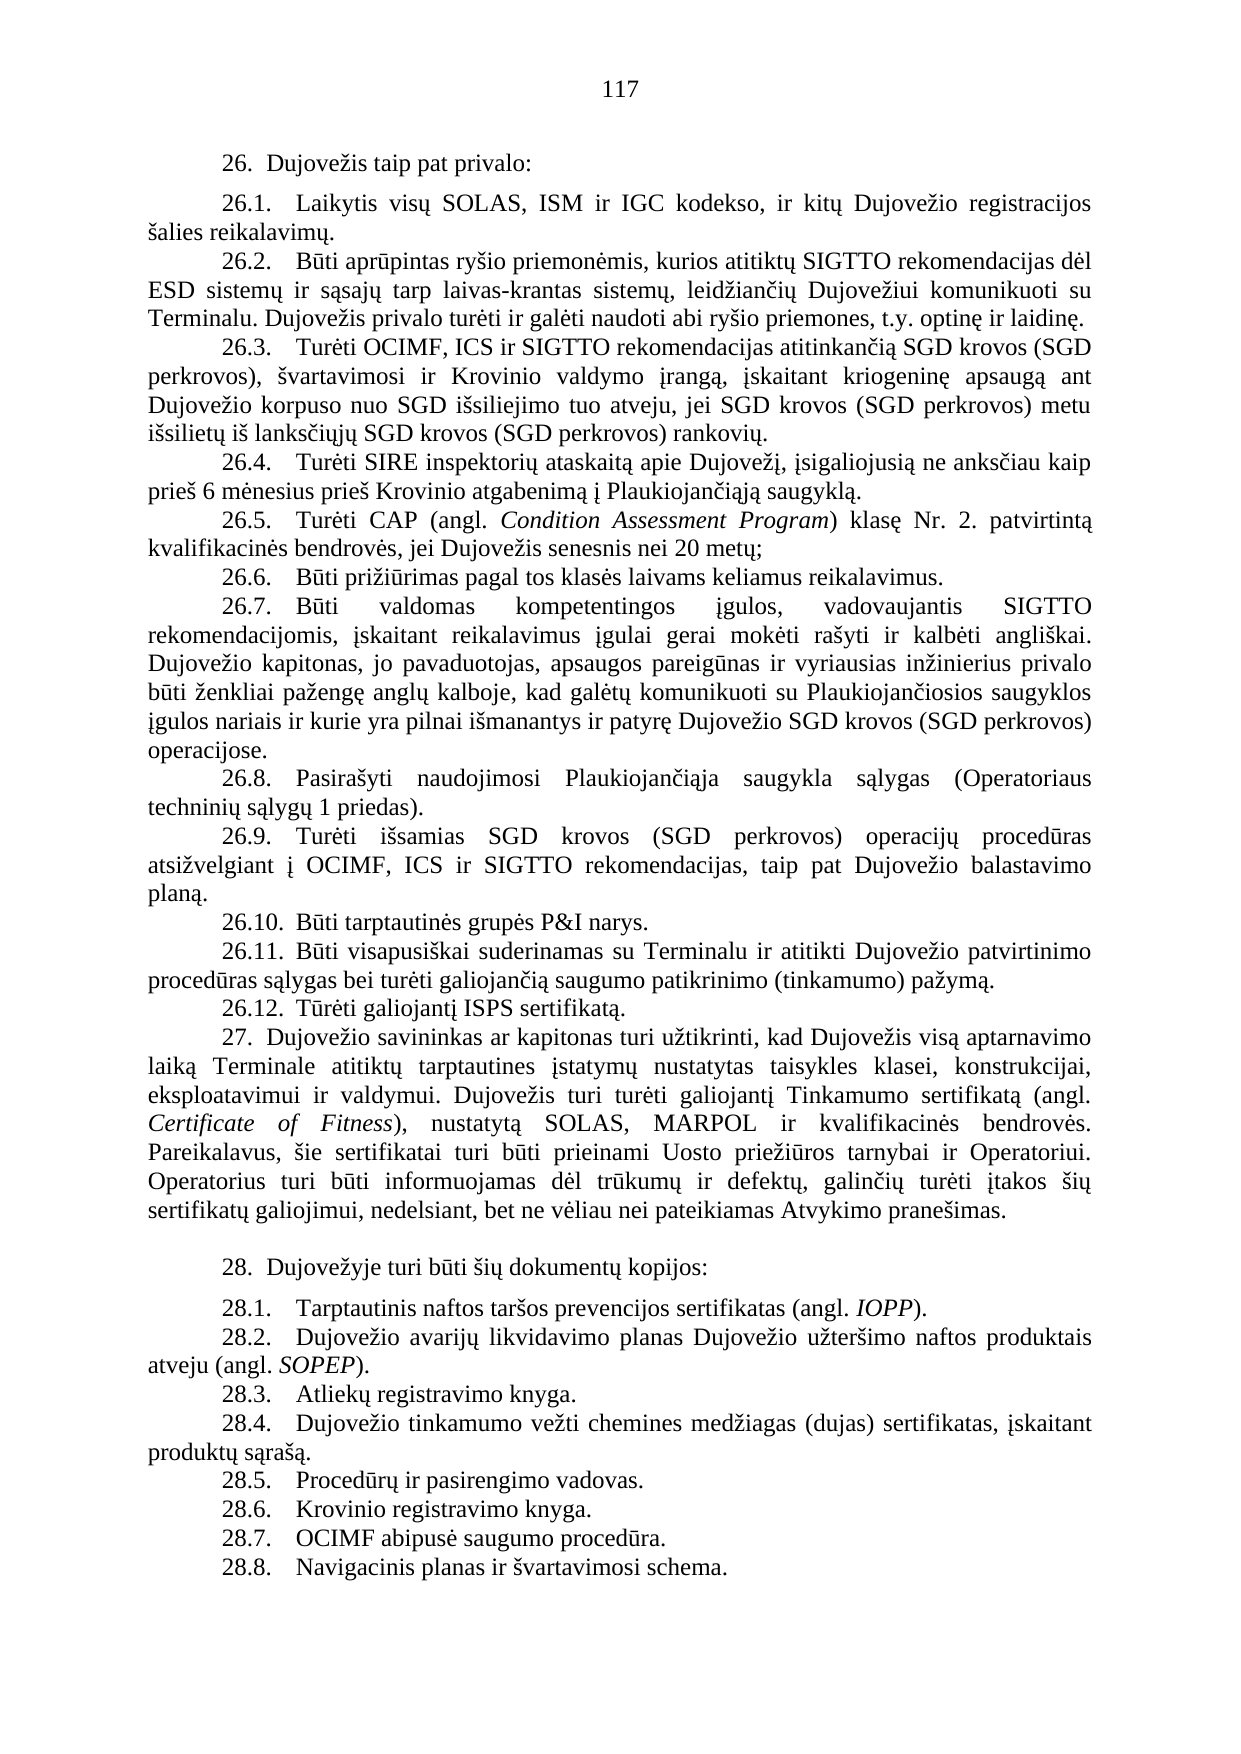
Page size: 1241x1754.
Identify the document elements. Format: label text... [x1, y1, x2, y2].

text 28.3. Atliekų registravimo knyga. [148, 1379, 1092, 1408]
text 26.3. Turėti OCIMF, ICS ir SIGTTO rekomendacijas atitinkančią SGD krovos (SGD perkrovos), švartavimosi ir Krovinio valdymo įrangą, įskaitant kriogeninę apsaugą ant Dujovežio korpuso nuo SGD išsiliejimo tuo atveju, jei SGD krovos (SGD perkrovos) metu išsilietų iš lanksčiųjų SGD krovos (SGD perkrovos) rankovių. [148, 332, 1092, 447]
text 28.8. Navigacinis planas ir švartavimosi schema. [148, 1552, 1092, 1580]
text 28. Dujovežyje turi būti šių dokumentų kopijos: [148, 1252, 1092, 1281]
text 26.10. Būti tarptautinės grupės P&I narys. [148, 907, 1092, 936]
text 26.1. Laikytis visų SOLAS, ISM ir IGC kodekso, ir kitų Dujovežio registracijos šalies reikalavimų. [148, 188, 1092, 246]
text 28.6. Krovinio registravimo knyga. [148, 1494, 1092, 1523]
text 26.9. Turėti išsamias SGD krovos (SGD perkrovos) operacijų procedūras atsižvelgiant į OCIMF, ICS ir SIGTTO rekomendacijas, taip pat Dujovežio balastavimo planą. [148, 821, 1092, 907]
text 27. Dujovežio savininkas ar kapitonas turi užtikrinti, kad Dujovežis visą aptarnavimo laiką Terminale atitiktų tarptautines įstatymų nustatytas taisykles klasei, konstrukcijai, eksploatavimui ir valdymui. Dujovežis turi turėti galiojantį Tinkamumo sertifikatą (angl. Certificate of Fitness), nustatytą SOLAS, MARPOL ir kvalifikacinės bendrovės. Pareikalavus, šie sertifikatai turi būti prieinami Uosto priežiūros tarnybai ir Operatoriui. Operatorius turi būti informuojamas dėl trūkumų ir defektų, galinčių turėti įtakos šių sertifikatų galiojimui, nedelsiant, bet ne vėliau nei pateikiamas Atvykimo pranešimas. [148, 1022, 1092, 1223]
text 26.12. Tūrėti galiojantį ISPS sertifikatą. [148, 993, 1092, 1022]
text 28.1. Tarptautinis naftos taršos prevencijos sertifikatas (angl. IOPP). [148, 1293, 1092, 1322]
text 26.6. Būti prižiūrimas pagal tos klasės laivams keliamus reikalavimus. [148, 562, 1092, 591]
text 28.7. OCIMF abipusė saugumo procedūra. [148, 1523, 1092, 1552]
text 26.4. Turėti SIRE inspektorių ataskaitą apie Dujovežį, įsigaliojusią ne anksčiau kaip prieš 6 mėnesius prieš Krovinio atgabenimą į Plaukiojančiąją saugyklą. [148, 447, 1092, 505]
text 28.4. Dujovežio tinkamumo vežti chemines medžiagas (dujas) sertifikatas, įskaitant produktų sąrašą. [148, 1408, 1092, 1465]
text 26.5. Turėti CAP (angl. Condition Assessment Program) klasę Nr. 2. patvirtintą kvalifikacinės bendrovės, jei Dujovežis senesnis nei 20 metų; [148, 505, 1092, 562]
text 26.11. Būti visapusiškai suderinamas su Terminalu ir atitikti Dujovežio patvirtinimo procedūras sąlygas bei turėti galiojančią saugumo patikrinimo (tinkamumo) pažymą. [148, 936, 1092, 993]
text 26.7. Būti valdomas kompetentingos įgulos, vadovaujantis SIGTTO rekomendacijomis, įskaitant reikalavimus įgulai gerai mokėti rašyti ir kalbėti angliškai. Dujovežio kapitonas, jo pavaduotojas, apsaugos pareigūnas ir vyriausias inžinierius privalo būti ženkliai pažengę anglų kalboje, kad galėtų komunikuoti su Plaukiojančiosios saugyklos įgulos nariais ir kurie yra pilnai išmanantys ir patyrę Dujovežio SGD krovos (SGD perkrovos) operacijose. [148, 591, 1092, 763]
text 28.5. Procedūrų ir pasirengimo vadovas. [148, 1465, 1092, 1494]
text 26.2. Būti aprūpintas ryšio priemonėmis, kurios atitiktų SIGTTO rekomendacijas dėl ESD sistemų ir sąsajų tarp laivas-krantas sistemų, leidžiančių Dujovežiui komunikuoti su Terminalu. Dujovežis privalo turėti ir galėti naudoti abi ryšio priemones, t.y. optinę ir laidinę. [148, 246, 1092, 332]
text 26. Dujovežis taip pat privalo: [148, 148, 1092, 176]
text 26.8. Pasirašyti naudojimosi Plaukiojančiąja saugykla sąlygas (Operatoriaus techninių sąlygų 1 priedas). [148, 763, 1092, 821]
text 28.2. Dujovežio avarijų likvidavimo planas Dujovežio užteršimo naftos produktais atveju (angl. SOPEP). [148, 1322, 1092, 1379]
